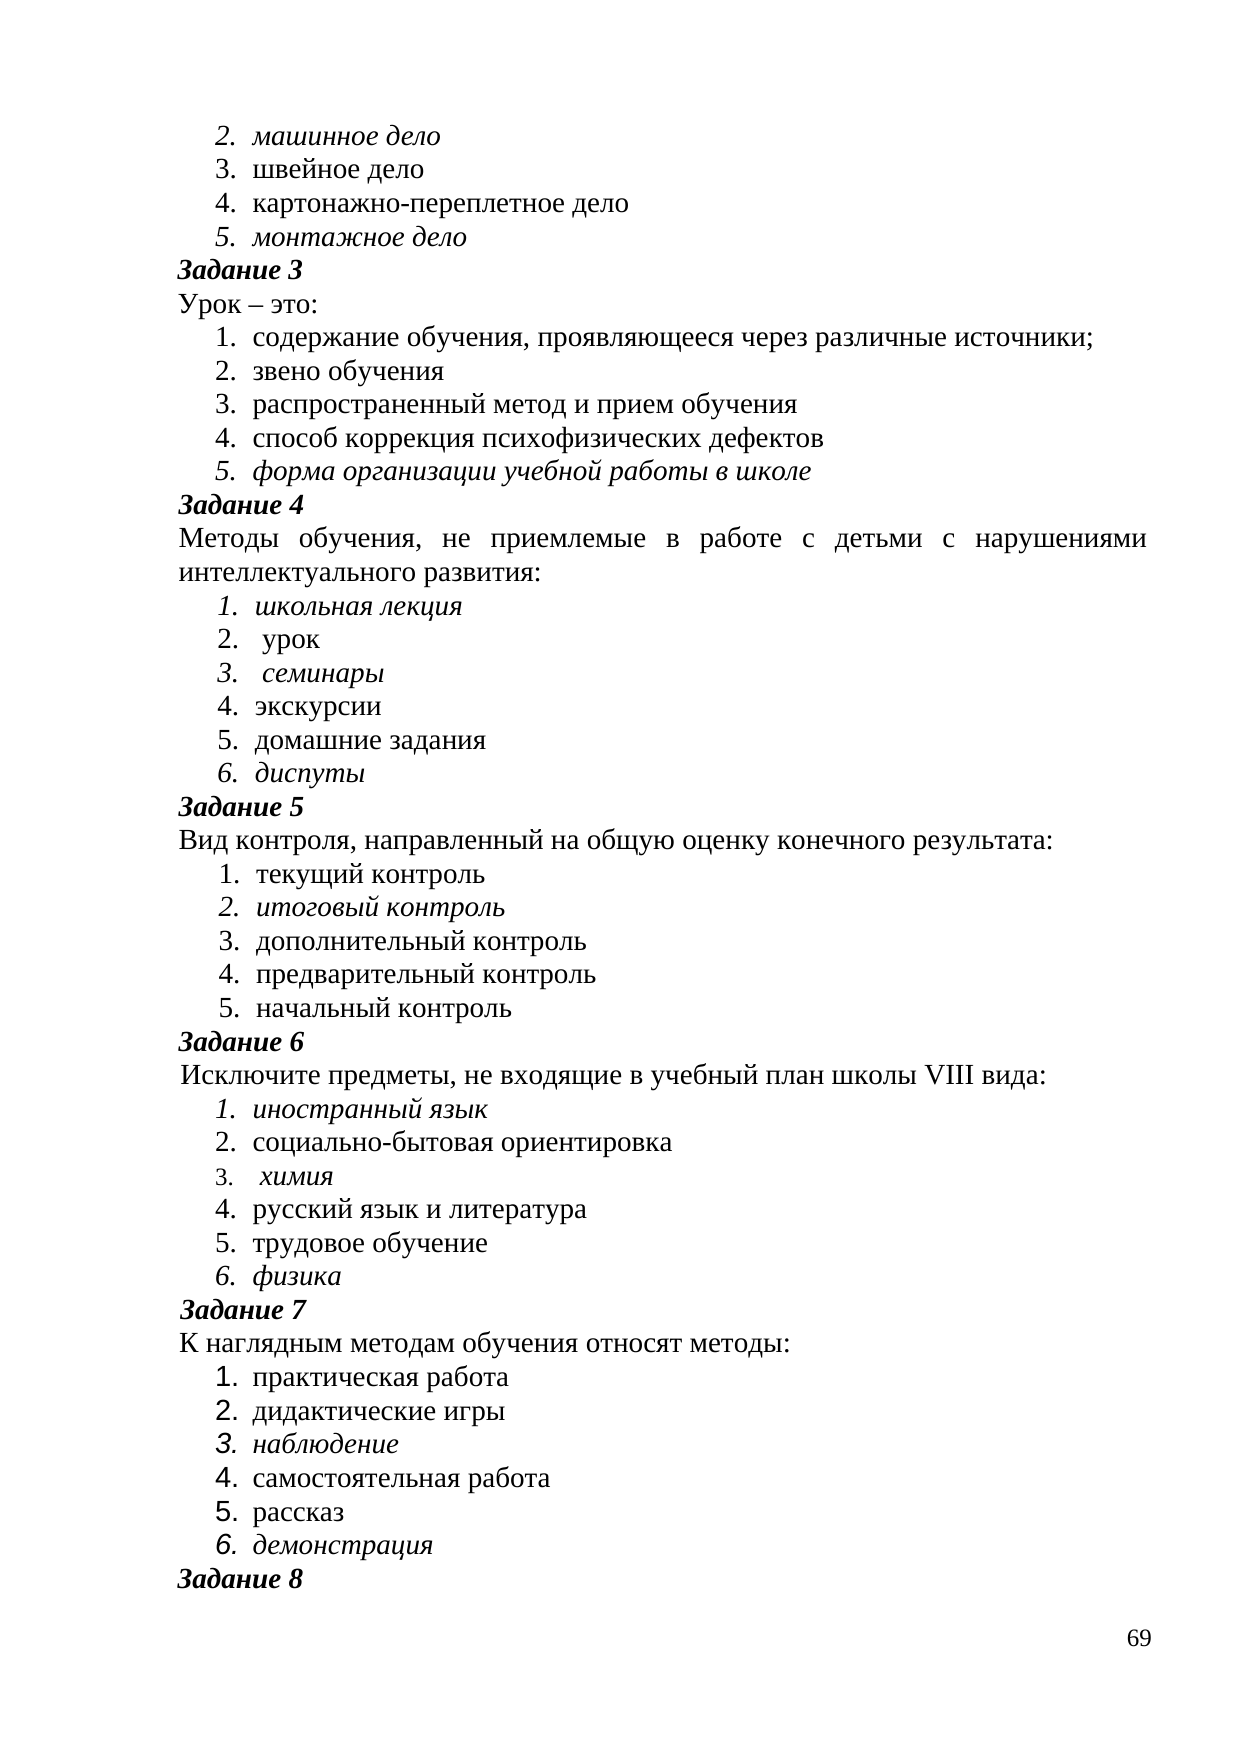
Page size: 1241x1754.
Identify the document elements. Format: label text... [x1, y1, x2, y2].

list трудовое обучение [215, 1225, 1152, 1258]
text Вид контроля, направленный на общую оценку конечного результата: [178, 822, 1152, 856]
list картонажно-переплетное дело [215, 185, 1152, 219]
text К наглядным методам обучения относят методы: [179, 1326, 1152, 1359]
list урок [217, 621, 1152, 655]
list начальный контроль [218, 990, 1152, 1024]
list распространенный метод и прием обучения [215, 386, 1152, 420]
list домашние задания [217, 722, 1152, 755]
text Задание 7 [180, 1292, 1152, 1326]
list дидактические игры [215, 1393, 1152, 1426]
list практическая работа [215, 1359, 1152, 1393]
list форма организации учебной работы в школе [215, 453, 1152, 487]
list самостоятельная работа [215, 1460, 1152, 1494]
list монтажное дело [215, 219, 1152, 252]
text Задание 4 [178, 487, 1150, 521]
list звено обучения [215, 353, 1152, 386]
list способ коррекция психофизических дефектов [215, 420, 1152, 453]
text Задание 6 [178, 1024, 1152, 1057]
text Исключите предметы, не входящие в учебный план школы VIII вида: [180, 1057, 1152, 1091]
list текущий контроль [218, 856, 1152, 889]
list наблюдение [215, 1426, 1152, 1460]
text Методы обучения, не приемлемые в работе с детьми с нарушениями интеллектуального развития: [178, 521, 1148, 588]
list русский язык и литература [215, 1191, 1152, 1225]
list итоговый контроль [218, 889, 1152, 923]
text Задание 8 [177, 1561, 1044, 1594]
list семинары [217, 655, 1152, 688]
list диспуты [217, 755, 1152, 789]
list швейное дело [215, 152, 1152, 185]
list школьная лекция [217, 588, 1152, 621]
list содержание обучения, проявляющееся через различные источники; [215, 319, 1152, 353]
list экскурсии [217, 688, 1152, 722]
list химия [215, 1158, 1152, 1191]
list иностранный язык [215, 1091, 1152, 1124]
list физика [215, 1258, 1152, 1292]
text Задание 3 [177, 252, 1152, 286]
list дополнительный контроль [218, 923, 1152, 957]
text Урок – это: [177, 286, 1152, 319]
list рассказ [215, 1494, 1152, 1527]
text Задание 5 [178, 789, 1152, 822]
list предварительный контроль [218, 957, 1152, 990]
list демонстрация [215, 1527, 1152, 1561]
list социально-бытовая ориентировка [215, 1124, 1152, 1158]
list машинное дело [215, 118, 1152, 152]
